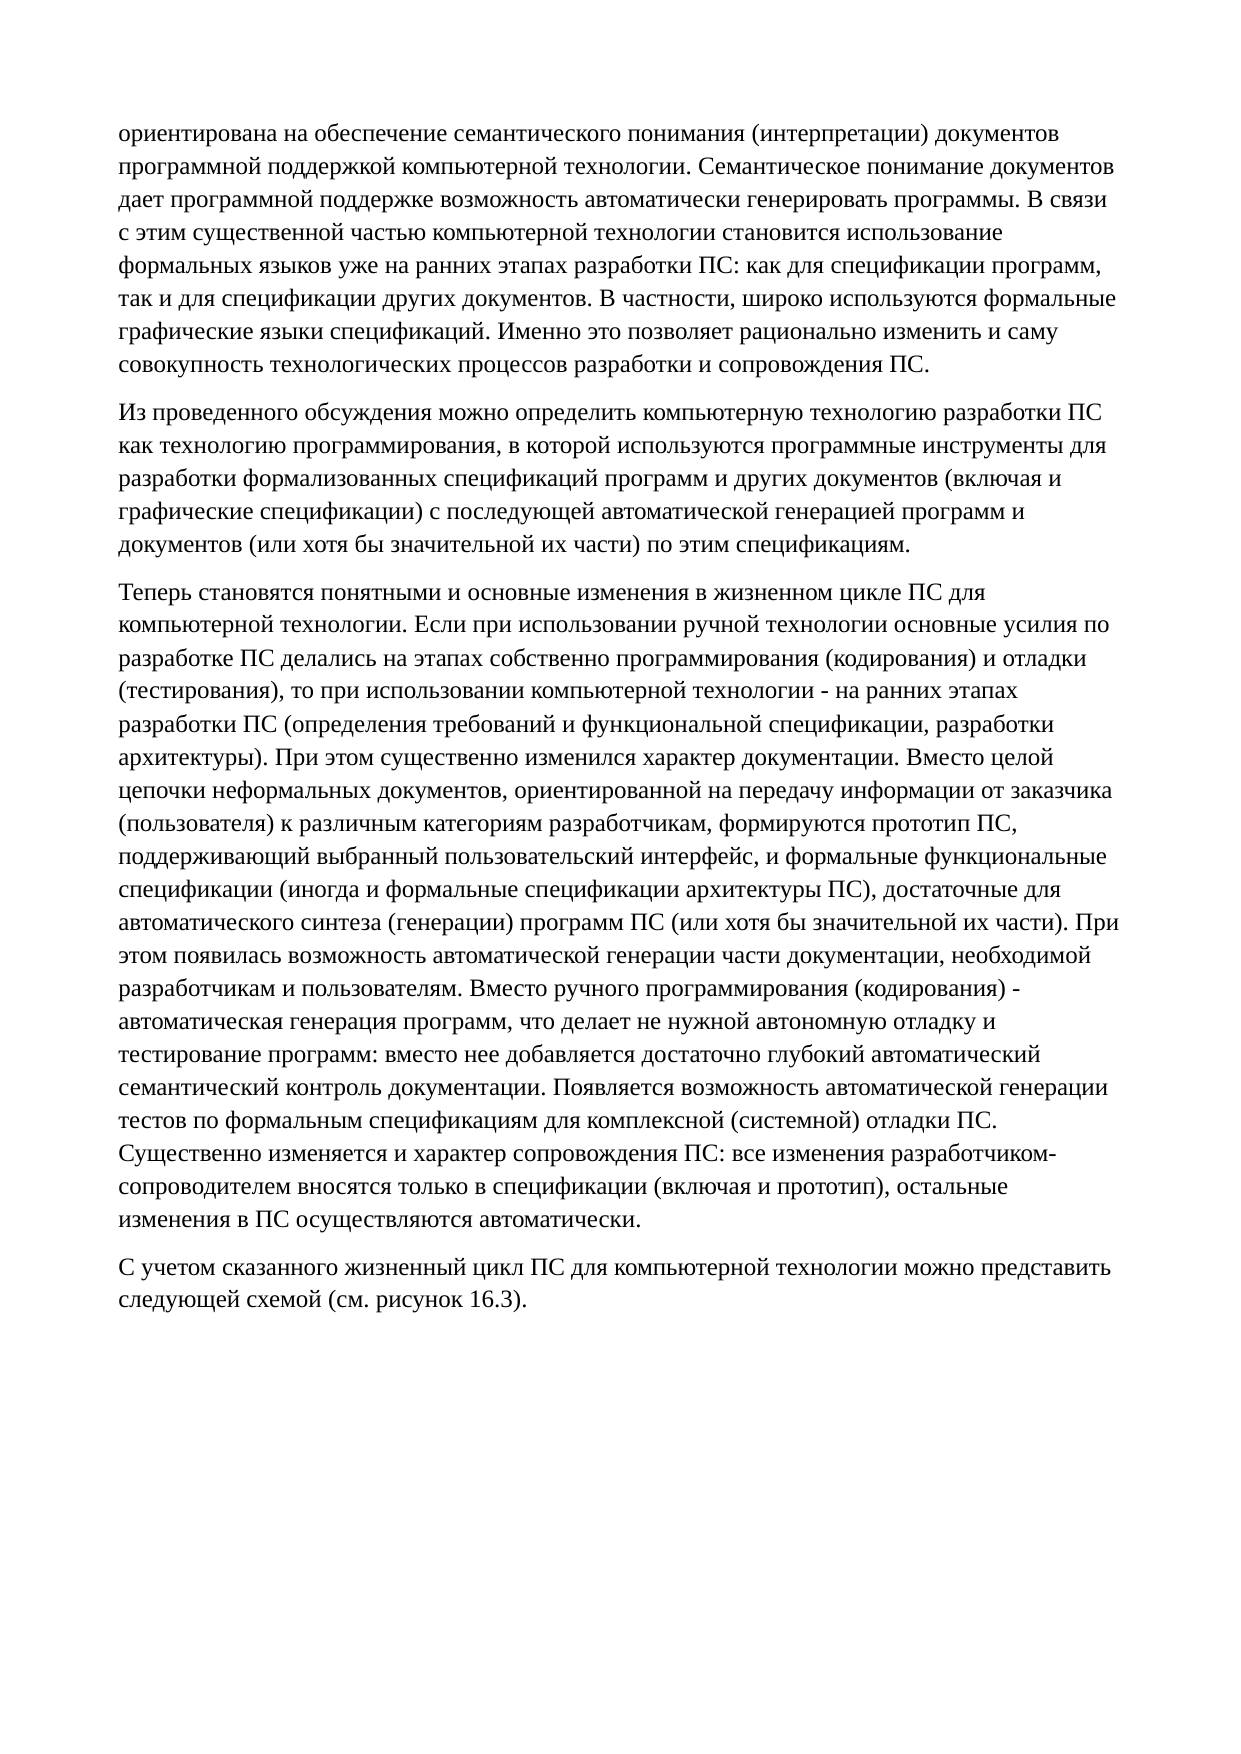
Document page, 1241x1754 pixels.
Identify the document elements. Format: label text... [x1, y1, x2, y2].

text С учетом сказанного жизненный цикл ПС для компьютерной технологии можно представить следующей схемой (см. рисунок 16.3). [118, 1252, 1122, 1313]
text Из проведенного обсуждения можно определить компьютерную технологию разработки ПС как технологию программирования, в которой используются программные инструменты для разработки формализованных спецификаций программ и других документов (включая и графические спецификации) с последующей автоматической генерацией программ и документов (или хотя бы значительной их части) по этим спецификациям. [118, 397, 1122, 558]
text ориентирована на обеспечение семантического понимания (интерпретации) документов программной поддержкой компьютерной технологии. Семантическое понимание документов дает программной поддержке возможность автоматически генерировать программы. В связи с этим существенной частью компьютерной технологии становится использование формальных языков уже на ранних этапах разработки ПС: как для спецификации программ, так и для спецификации других документов. В частности, широко используются формальные графические языки спецификаций. Именно это позволяет рационально изменить и саму совокупность технологических процессов разработки и сопровождения ПС. [118, 118, 1122, 378]
text Теперь становятся понятными и основные изменения в жизненном цикле ПС для компьютерной технологии. Если при использовании ручной технологии основные усилия по разработке ПС делались на этапах собственно программирования (кодирования) и отладки (тестирования), то при использовании компьютерной технологии - на ранних этапах разработки ПС (определения требований и функциональной спецификации, разработки архитектуры). При этом существенно изменился характер документации. Вместо целой цепочки неформальных документов, ориентированной на передачу информации от заказчика (пользователя) к различным категориям разработчикам, формируются прототип ПС, поддерживающий выбранный пользовательский интерфейс, и формальные функциональные спецификации (иногда и формальные спецификации архитектуры ПС), достаточные для автоматического синтеза (генерации) программ ПС (или хотя бы значительной их части). При этом появилась возможность автоматической генерации части документации, необходимой разработчикам и пользователям. Вместо ручного программирования (кодирования) - автоматическая генерация программ, что делает не нужной автономную отладку и тестирование программ: вместо нее добавляется достаточно глубокий автоматический семантический контроль документации. Появляется возможность автоматической генерации тестов по формальным спецификациям для комплексной (системной) отладки ПС. Существенно изменяется и характер сопровождения ПС: все изменения разработчиком-сопроводителем вносятся только в спецификации (включая и прототип), остальные изменения в ПС осуществляются автоматически. [118, 577, 1122, 1233]
